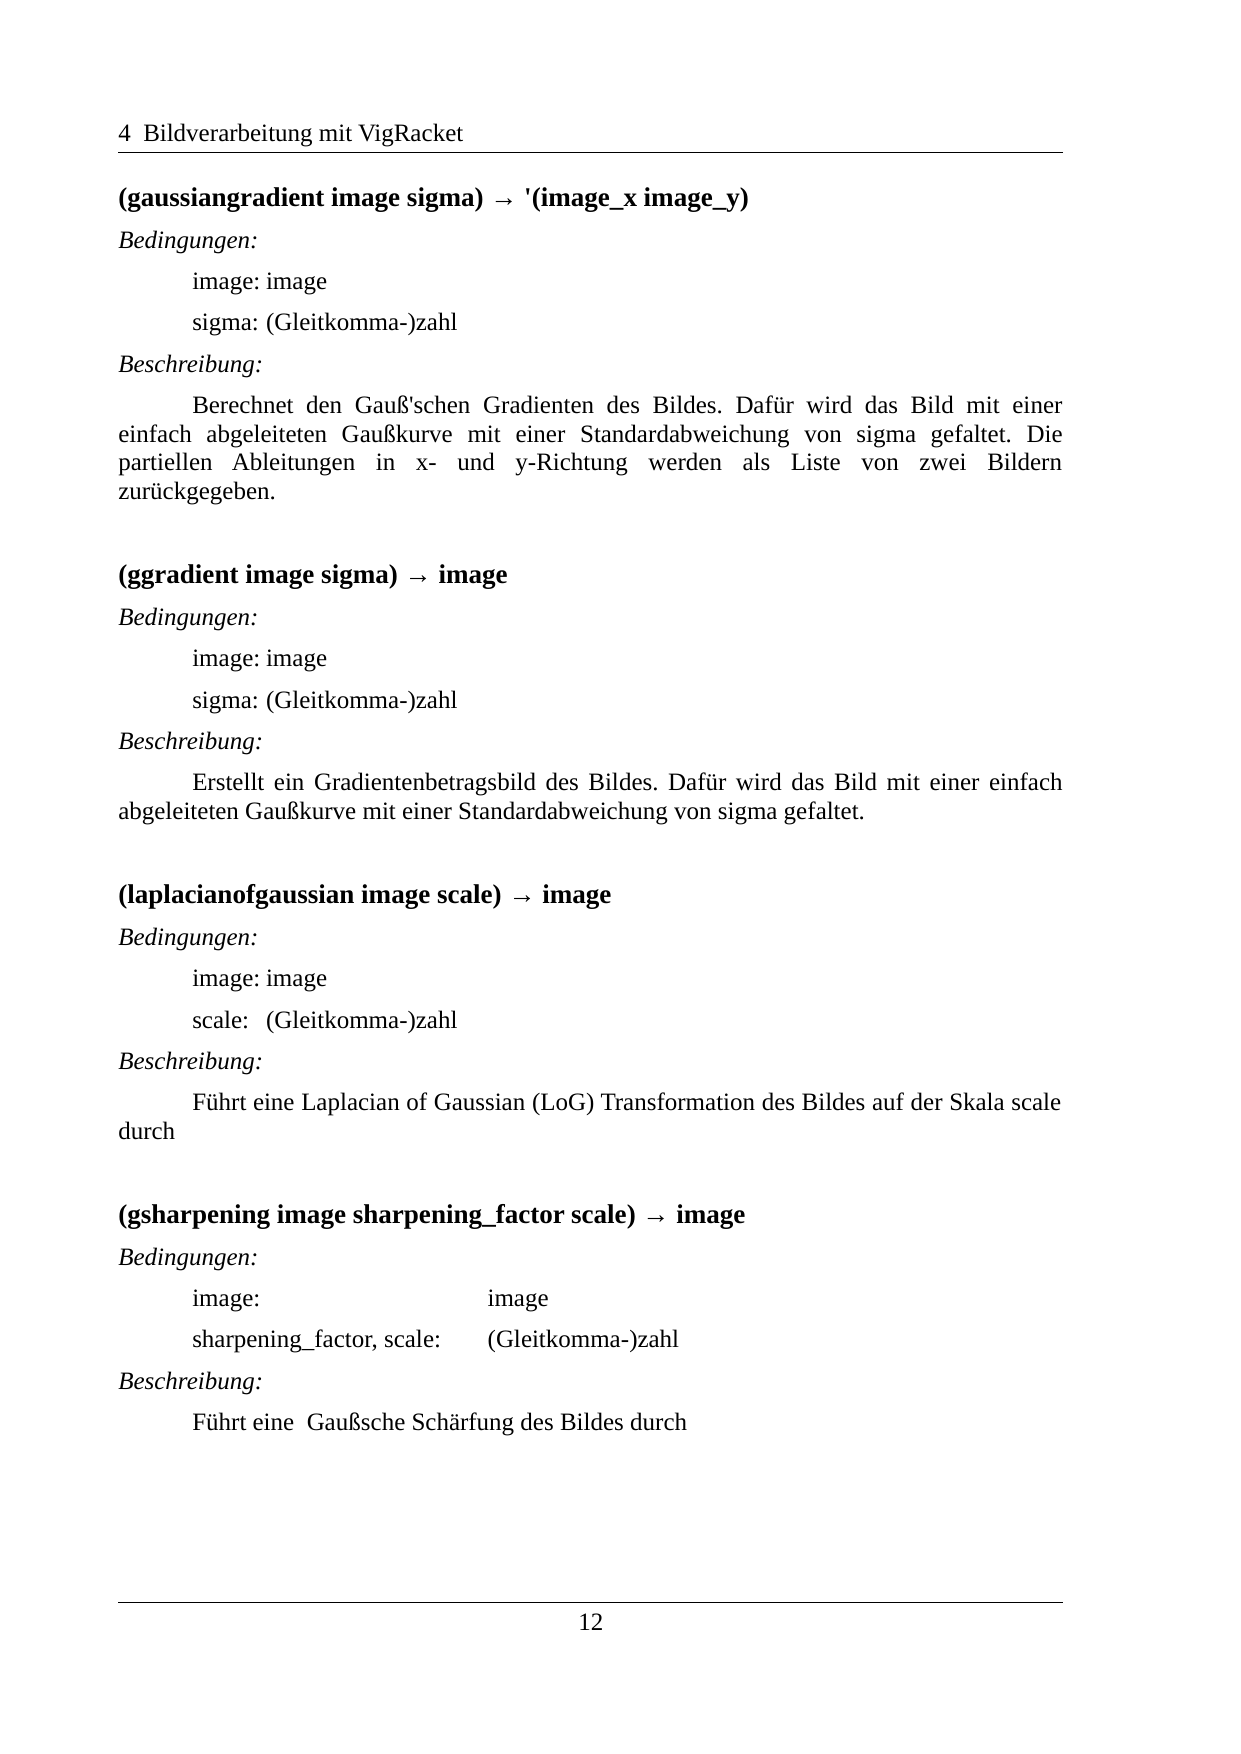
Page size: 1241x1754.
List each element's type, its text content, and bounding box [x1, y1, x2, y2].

text Führt eine Laplacian of Gaussian (LoG) Transformation des Bildes auf der Skala scale durch [118, 1087, 1063, 1145]
text (gsharpening image sharpening_factor scale) → image [118, 1198, 1063, 1229]
text Bedingungen: [118, 1242, 1063, 1271]
text image: image [118, 643, 1063, 672]
text (ggradient image sigma) → image [118, 559, 1063, 590]
text sharpening_factor, scale: (Gleitkomma-)zahl [118, 1324, 1063, 1353]
text (laplacianofgaussian image scale) → image [118, 878, 1063, 910]
text sigma: (Gleitkomma-)zahl [118, 307, 1063, 336]
text image: image [118, 1283, 1063, 1312]
text image: image [118, 266, 1063, 295]
text Bedingungen: [118, 225, 1063, 254]
text (gaussiangradient image sigma) → '(image_x image_y) [118, 181, 1063, 212]
text Bedingungen: [118, 602, 1063, 631]
text Beschreibung: [118, 1046, 1063, 1075]
text Führt eine Gaußsche Schärfung des Bildes durch [118, 1407, 1063, 1436]
text Beschreibung: [118, 349, 1063, 377]
text sigma: (Gleitkomma-)zahl [118, 685, 1063, 713]
text Berechnet den Gauß'schen Gradienten des Bildes. Dafür wird das Bild mit einer einfach abgeleiteten Gaußkurve mit einer Standardabweichung von sigma gefaltet. Die partiellen Ableitungen in x- und y-Richtung werden als Liste von zwei Bildern zurückgegeben. [118, 390, 1063, 505]
text Erstellt ein Gradientenbetragsbild des Bildes. Dafür wird das Bild mit einer einfach abgeleiteten Gaußkurve mit einer Standardabweichung von sigma gefaltet. [118, 767, 1063, 825]
text Beschreibung: [118, 726, 1063, 755]
text Beschreibung: [118, 1366, 1063, 1394]
text scale: (Gleitkomma-)zahl [118, 1005, 1063, 1033]
text image: image [118, 963, 1063, 992]
text Bedingungen: [118, 922, 1063, 951]
